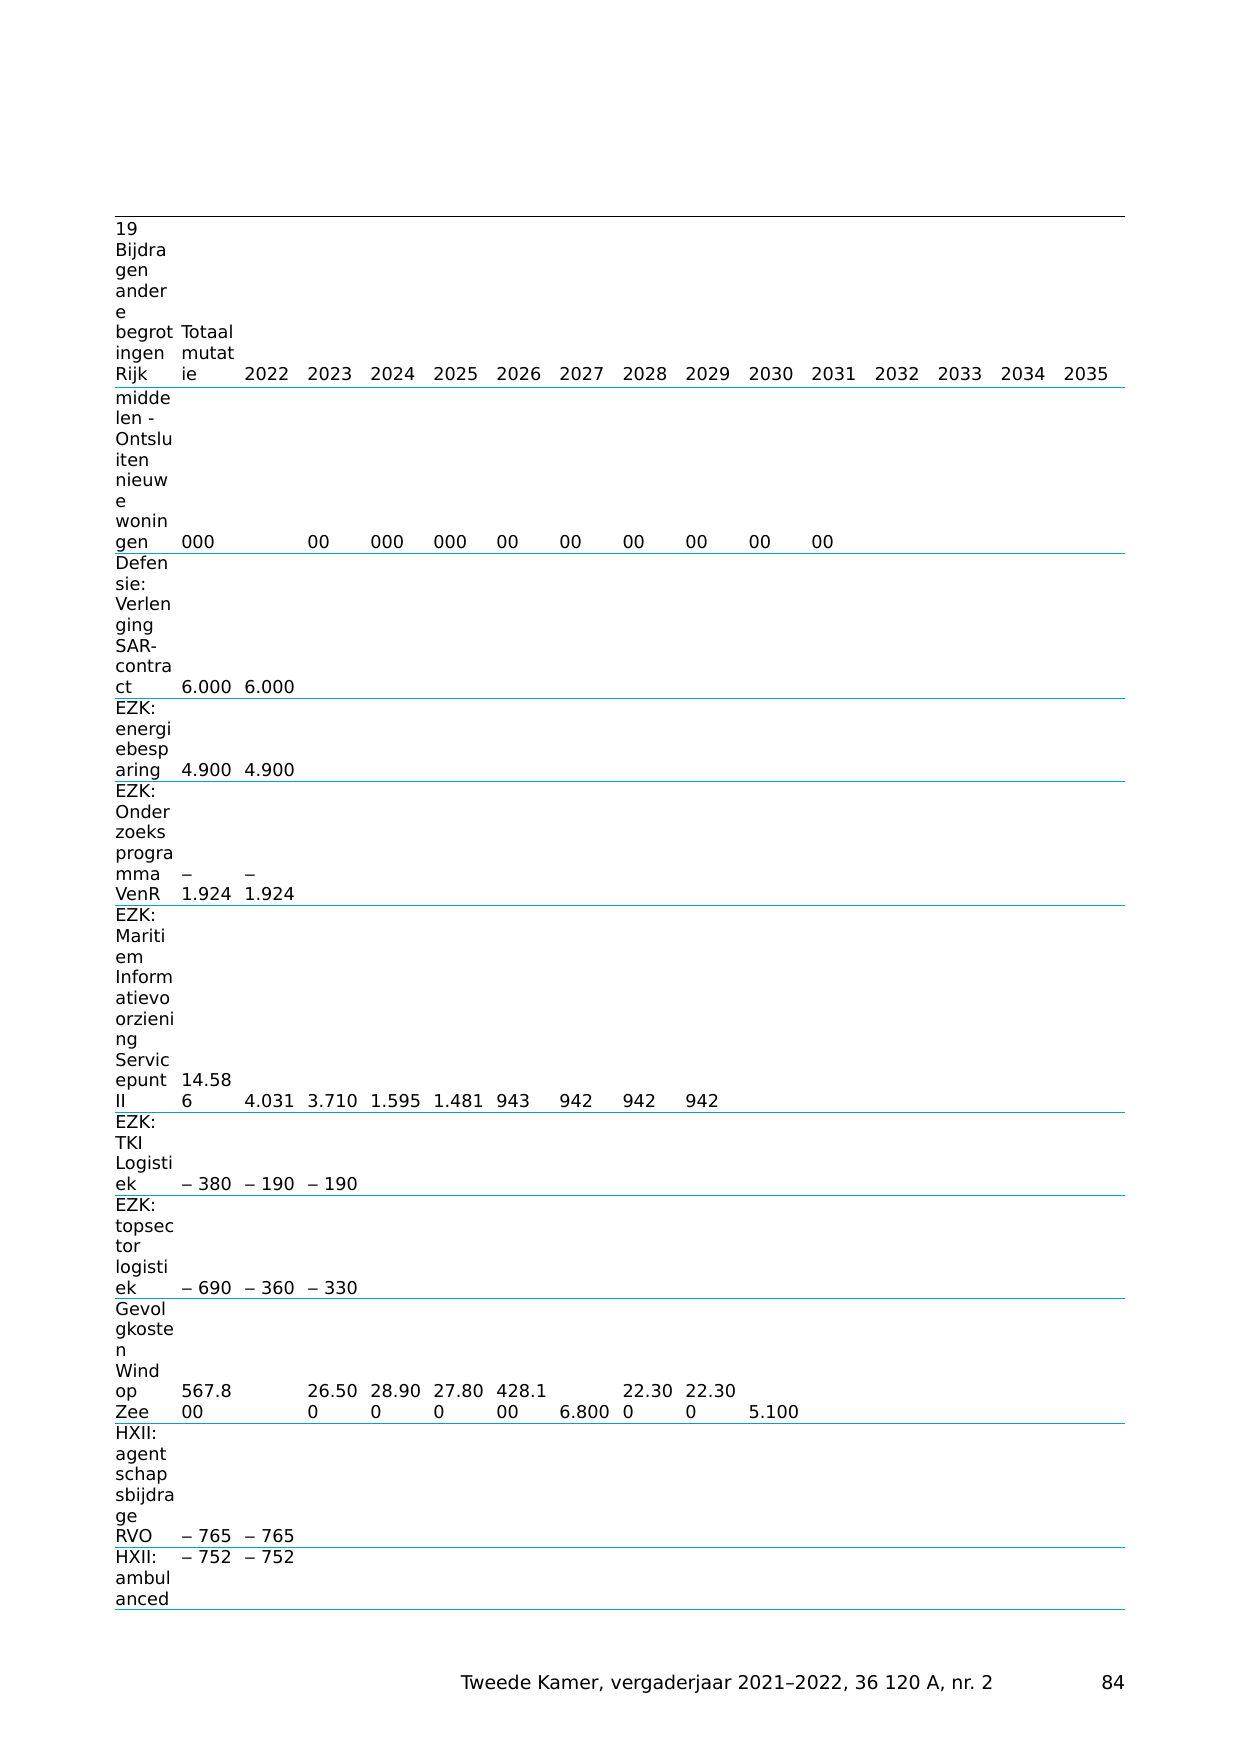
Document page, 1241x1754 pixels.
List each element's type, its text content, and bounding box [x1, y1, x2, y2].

table_cell [493, 1548, 556, 1609]
table_cell 00 [682, 388, 745, 553]
table_cell [808, 906, 871, 1112]
table_cell [367, 699, 430, 781]
table_cell [745, 1548, 808, 1609]
table_cell 4.031 [241, 906, 304, 1112]
table_cell [241, 1299, 304, 1422]
table_cell Totaal mutatie [178, 217, 241, 387]
table_cell 3.710 [304, 906, 367, 1112]
table_cell [745, 554, 808, 697]
table_cell 2028 [619, 217, 682, 387]
table_cell [745, 1113, 808, 1194]
table_cell [934, 1424, 997, 1547]
table_cell 6.800 [556, 1299, 619, 1422]
table_cell 14.586 [178, 906, 241, 1112]
table_cell [745, 1424, 808, 1547]
table_cell 2034 [998, 217, 1060, 387]
table_cell 2024 [367, 217, 430, 387]
table_cell [1060, 1113, 1125, 1194]
table_cell [682, 554, 745, 697]
table_cell [808, 699, 871, 781]
table_cell [808, 554, 871, 697]
table_cell [304, 1548, 367, 1609]
table_cell [1060, 699, 1125, 781]
table_cell 00 [493, 388, 556, 553]
table_cell [998, 906, 1060, 1112]
table_cell [745, 906, 808, 1112]
table_cell [745, 699, 808, 781]
table_cell [682, 1113, 745, 1194]
table_cell [934, 1548, 997, 1609]
table_cell 000 [178, 388, 241, 553]
table_cell middelen - Ontsluiten nieuwe woningen [115, 388, 178, 553]
table_cell 567.800 [178, 1299, 241, 1422]
table_cell EZK: topsector logistiek [115, 1196, 178, 1298]
table_cell ‒ 1.924 [178, 782, 241, 905]
table_cell [871, 1424, 934, 1547]
table_cell 27.800 [430, 1299, 493, 1422]
table_cell 2025 [430, 217, 493, 387]
table_cell [556, 782, 619, 905]
table_cell HXII: ambulanced [115, 1548, 178, 1609]
table_cell 00 [808, 388, 871, 553]
table_cell [493, 1196, 556, 1298]
table_cell [1060, 782, 1125, 905]
table_cell 2032 [871, 217, 934, 387]
table_cell 942 [619, 906, 682, 1112]
table_cell ‒ 752 [241, 1548, 304, 1609]
table_cell 2031 [808, 217, 871, 387]
table_cell [367, 782, 430, 905]
table_cell [808, 1113, 871, 1194]
table_cell 00 [304, 388, 367, 553]
table_cell Gevolgkosten Wind op Zee [115, 1299, 178, 1422]
table_cell 2035 [1060, 217, 1125, 387]
table_cell 19 Bijdragen andere begrotingen Rijk [115, 217, 178, 387]
table_cell 428.100 [493, 1299, 556, 1422]
table_cell [682, 1424, 745, 1547]
table_cell [304, 699, 367, 781]
table_cell [1060, 1424, 1125, 1547]
table_cell [871, 1113, 934, 1194]
table_cell [493, 1113, 556, 1194]
table_cell [871, 554, 934, 697]
table_cell [493, 782, 556, 905]
table_cell [1060, 1196, 1125, 1298]
table_cell EZK: Maritiem Informatievoorziening Servicepunt II [115, 906, 178, 1112]
table_cell [934, 782, 997, 905]
table_cell [619, 1424, 682, 1547]
table_cell [1060, 554, 1125, 697]
table_cell [682, 1196, 745, 1298]
table_cell [430, 1548, 493, 1609]
table_cell [556, 1196, 619, 1298]
table_cell 00 [556, 388, 619, 553]
table_cell [367, 1113, 430, 1194]
table_cell [998, 1196, 1060, 1298]
table_cell [304, 554, 367, 697]
table_cell [619, 1548, 682, 1609]
table_cell ‒ 752 [178, 1548, 241, 1609]
table_cell [934, 388, 997, 553]
table_cell [682, 782, 745, 905]
table_cell 00 [745, 388, 808, 553]
table_cell [556, 1548, 619, 1609]
table_cell [998, 699, 1060, 781]
table_cell [304, 782, 367, 905]
table_cell 26.500 [304, 1299, 367, 1422]
table_cell [871, 1299, 934, 1422]
table_cell 2030 [745, 217, 808, 387]
table_cell 2033 [934, 217, 997, 387]
table_header Tabel 19 [115, 191, 1125, 216]
table_cell [556, 554, 619, 697]
table_cell [934, 1113, 997, 1194]
table_cell [998, 1113, 1060, 1194]
table_cell [430, 1113, 493, 1194]
table_cell 2027 [556, 217, 619, 387]
table_cell [556, 1424, 619, 1547]
table_cell [871, 782, 934, 905]
table_cell 22.300 [619, 1299, 682, 1422]
table_cell 1.595 [367, 906, 430, 1112]
table_cell [367, 554, 430, 697]
table_cell [934, 554, 997, 697]
table_cell 000 [367, 388, 430, 553]
table_cell 2029 [682, 217, 745, 387]
table_cell 28.900 [367, 1299, 430, 1422]
table_cell [998, 1424, 1060, 1547]
table_cell ‒ 765 [178, 1424, 241, 1547]
table_cell [871, 1196, 934, 1298]
table_cell 943 [493, 906, 556, 1112]
table_cell [745, 1196, 808, 1298]
table_cell [367, 1548, 430, 1609]
table_cell [304, 1424, 367, 1547]
table_cell [745, 782, 808, 905]
table_cell [619, 1113, 682, 1194]
table_cell ‒ 380 [178, 1113, 241, 1194]
table_cell [808, 1424, 871, 1547]
table_cell ‒ 1.924 [241, 782, 304, 905]
table_cell [871, 388, 934, 553]
table_cell [808, 1196, 871, 1298]
table_cell [493, 699, 556, 781]
table_cell EZK: Onderzoeksprogramma VenR [115, 782, 178, 905]
table_cell [430, 1424, 493, 1547]
table_cell [556, 699, 619, 781]
table_cell [998, 782, 1060, 905]
table_cell [1060, 1299, 1125, 1422]
table_cell EZK: energiebesparing [115, 699, 178, 781]
table_cell Defensie: Verlenging SAR-contract [115, 554, 178, 697]
table_cell 5.100 [745, 1299, 808, 1422]
table_cell [998, 1299, 1060, 1422]
table_cell 2022 [241, 217, 304, 387]
table_cell [934, 906, 997, 1112]
table_cell [493, 554, 556, 697]
table_cell [808, 1548, 871, 1609]
table_cell HXII: agentschapsbijdrage RVO [115, 1424, 178, 1547]
table_cell [871, 906, 934, 1112]
table_cell [367, 1424, 430, 1547]
table_cell [934, 1299, 997, 1422]
table_cell 4.900 [178, 699, 241, 781]
table_cell [241, 388, 304, 553]
table_cell [430, 699, 493, 781]
table_cell 942 [556, 906, 619, 1112]
table_cell [1060, 1548, 1125, 1609]
table_cell ‒ 190 [241, 1113, 304, 1194]
table_cell [430, 782, 493, 905]
table_cell [619, 554, 682, 697]
table_cell 2023 [304, 217, 367, 387]
table_cell [682, 699, 745, 781]
table_cell 00 [619, 388, 682, 553]
table_cell [808, 782, 871, 905]
table_cell [808, 1299, 871, 1422]
table_cell [1060, 906, 1125, 1112]
table_cell 4.900 [241, 699, 304, 781]
table_cell [430, 554, 493, 697]
table_cell [367, 1196, 430, 1298]
table_cell [934, 699, 997, 781]
table_cell [556, 1113, 619, 1194]
table_cell [430, 1196, 493, 1298]
table_cell [998, 1548, 1060, 1609]
table_cell ‒ 360 [241, 1196, 304, 1298]
table_cell [493, 1424, 556, 1547]
table_cell ‒ 690 [178, 1196, 241, 1298]
table_cell ‒ 765 [241, 1424, 304, 1547]
table_cell 2026 [493, 217, 556, 387]
table_cell [682, 1548, 745, 1609]
table_cell [619, 782, 682, 905]
table_cell 942 [682, 906, 745, 1112]
table_cell ‒ 190 [304, 1113, 367, 1194]
table_cell [934, 1196, 997, 1298]
table_cell [871, 1548, 934, 1609]
table_cell [998, 554, 1060, 697]
table_cell [1060, 388, 1125, 553]
table_cell 6.000 [241, 554, 304, 697]
table_cell EZK: TKI Logistiek [115, 1113, 178, 1194]
table_cell [998, 388, 1060, 553]
table_cell ‒ 330 [304, 1196, 367, 1298]
table_cell 22.300 [682, 1299, 745, 1422]
table_cell [619, 1196, 682, 1298]
table_cell 1.481 [430, 906, 493, 1112]
table_cell [619, 699, 682, 781]
table_cell 000 [430, 388, 493, 553]
table_cell 6.000 [178, 554, 241, 697]
table_cell [871, 699, 934, 781]
